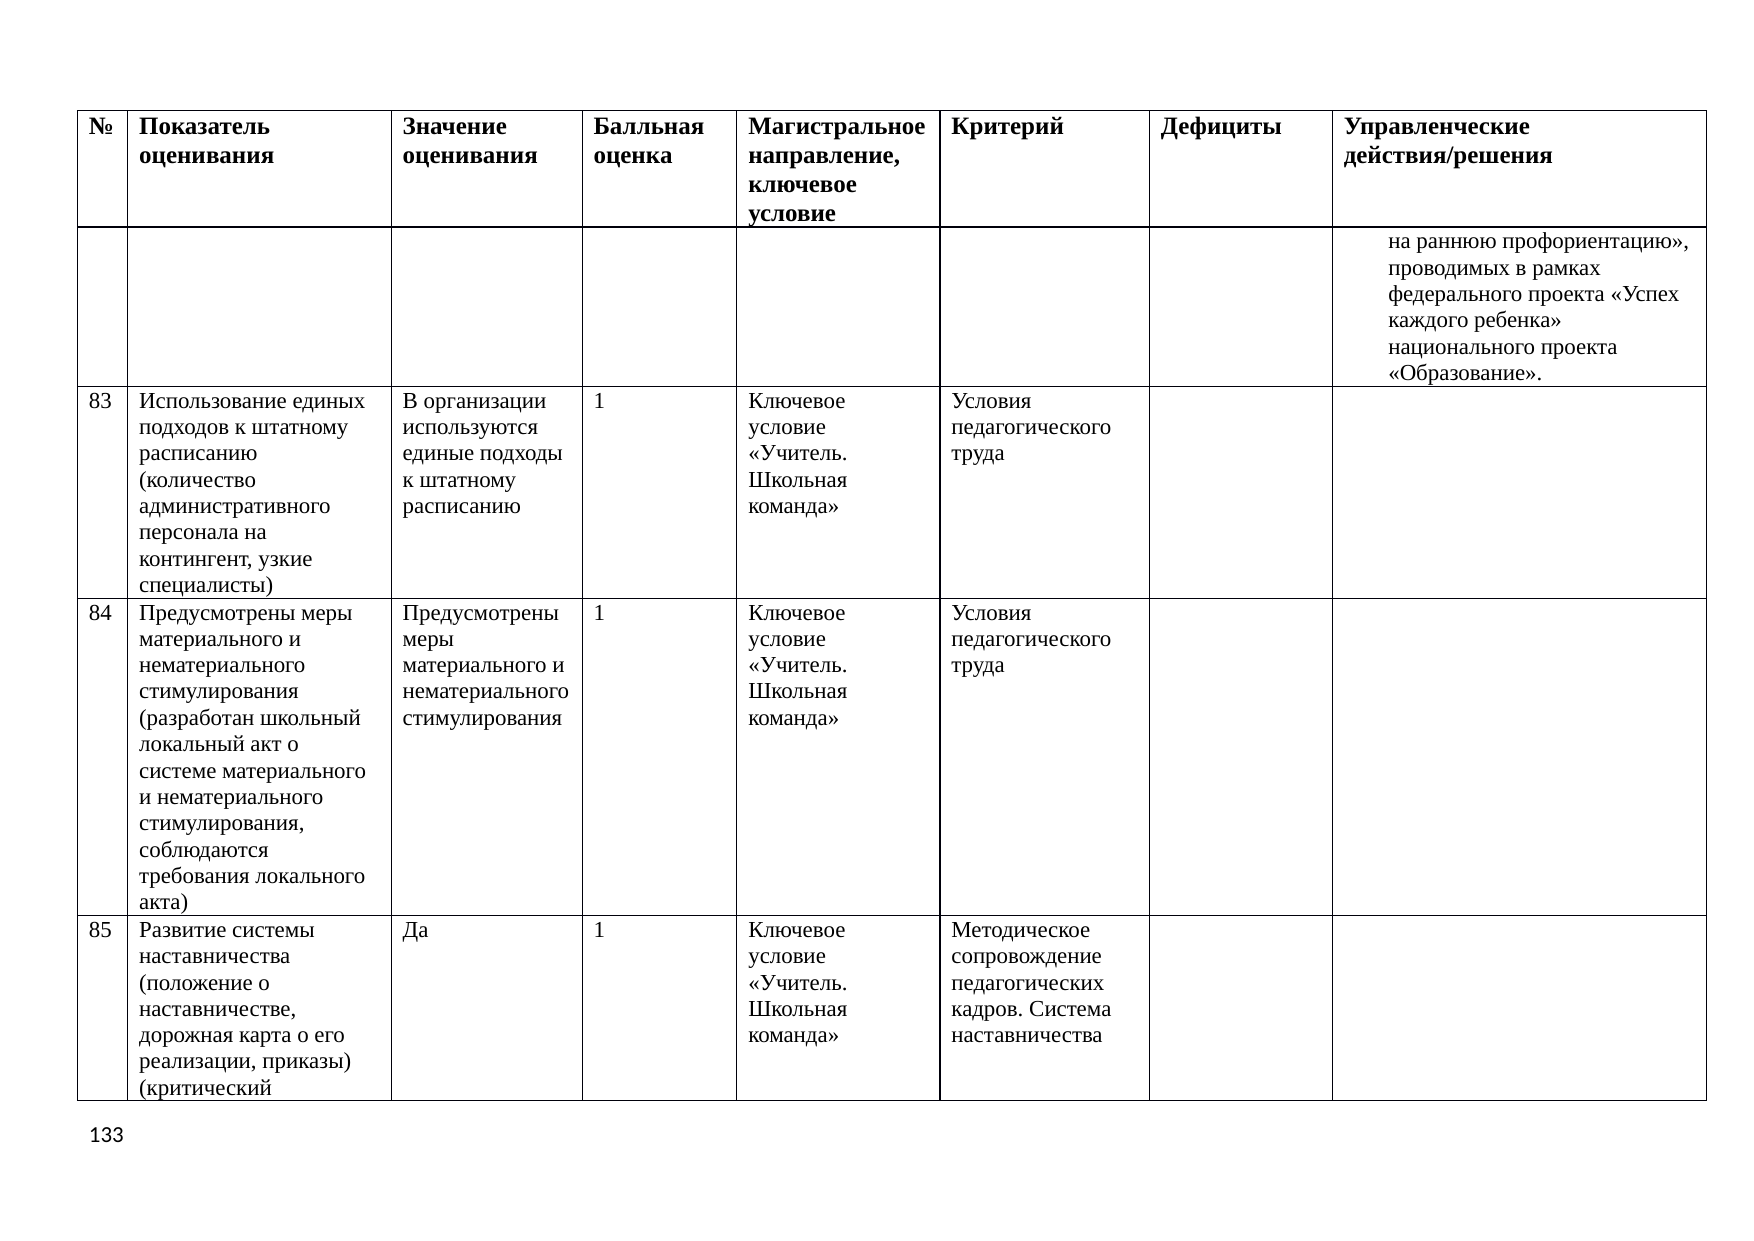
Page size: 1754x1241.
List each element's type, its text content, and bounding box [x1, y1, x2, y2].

table_cell 84 [78, 599, 127, 915]
table_cell Да [392, 916, 582, 1100]
table_cell Ключевое условие «Учитель. Школьная команда» [737, 916, 939, 1100]
table_header Значение оценивания [392, 111, 582, 226]
table_cell [392, 228, 582, 386]
table_cell 83 [78, 387, 127, 597]
table_cell Условия педагогического труда [941, 599, 1149, 915]
table_cell [583, 228, 736, 386]
table_cell 85 [78, 916, 127, 1100]
table_cell Условия педагогического труда [941, 387, 1149, 597]
table_cell Развитие системы наставничества (положение о наставничестве, дорожная карта о его реализации, приказы)(критический [128, 916, 391, 1100]
table_cell Предусмотрены меры материального и нематериального стимулирования (разработан школьный локальный акт о системе материального и нематериального стимулирования, соблюдаются требования локального акта) [128, 599, 391, 915]
table_cell [941, 228, 1149, 386]
table_cell Предусмотрены меры материального и нематериального стимулирования [392, 599, 582, 915]
table_header Балльная оценка [583, 111, 736, 226]
table_cell [1333, 916, 1706, 1100]
table_cell [128, 228, 391, 386]
table_header Магистральное направление, ключевое условие [737, 111, 939, 226]
table_cell [1150, 916, 1332, 1100]
table_cell В организации используются единые подходы к штатному расписанию [392, 387, 582, 597]
table_header Дефициты [1150, 111, 1332, 226]
table_cell Методическое сопровождение педагогических кадров. Система наставничества [941, 916, 1149, 1100]
table_cell 1 [583, 387, 736, 597]
table_cell Ключевое условие «Учитель. Школьная команда» [737, 599, 939, 915]
table_cell 1 [583, 599, 736, 915]
table_header № [78, 111, 127, 226]
table_cell [1333, 387, 1706, 597]
table_header Критерий [941, 111, 1149, 226]
table_cell [1150, 387, 1332, 597]
table_cell на раннюю профориентацию», проводимых в рамках федерального проекта «Успех каждого ребенка» национального проекта «Образование». [1333, 228, 1706, 386]
table_cell Использование единых подходов к штатному расписанию (количество административного персонала на контингент, узкие специалисты) [128, 387, 391, 597]
table_cell [1333, 599, 1706, 915]
table_cell [1150, 599, 1332, 915]
table_cell [1150, 228, 1332, 386]
table_cell 1 [583, 916, 736, 1100]
table_header Показатель оценивания [128, 111, 391, 226]
table_cell [737, 228, 939, 386]
table_cell Ключевое условие «Учитель. Школьная команда» [737, 387, 939, 597]
table_header Управленческие действия/решения [1333, 111, 1706, 226]
table_cell [78, 228, 127, 386]
